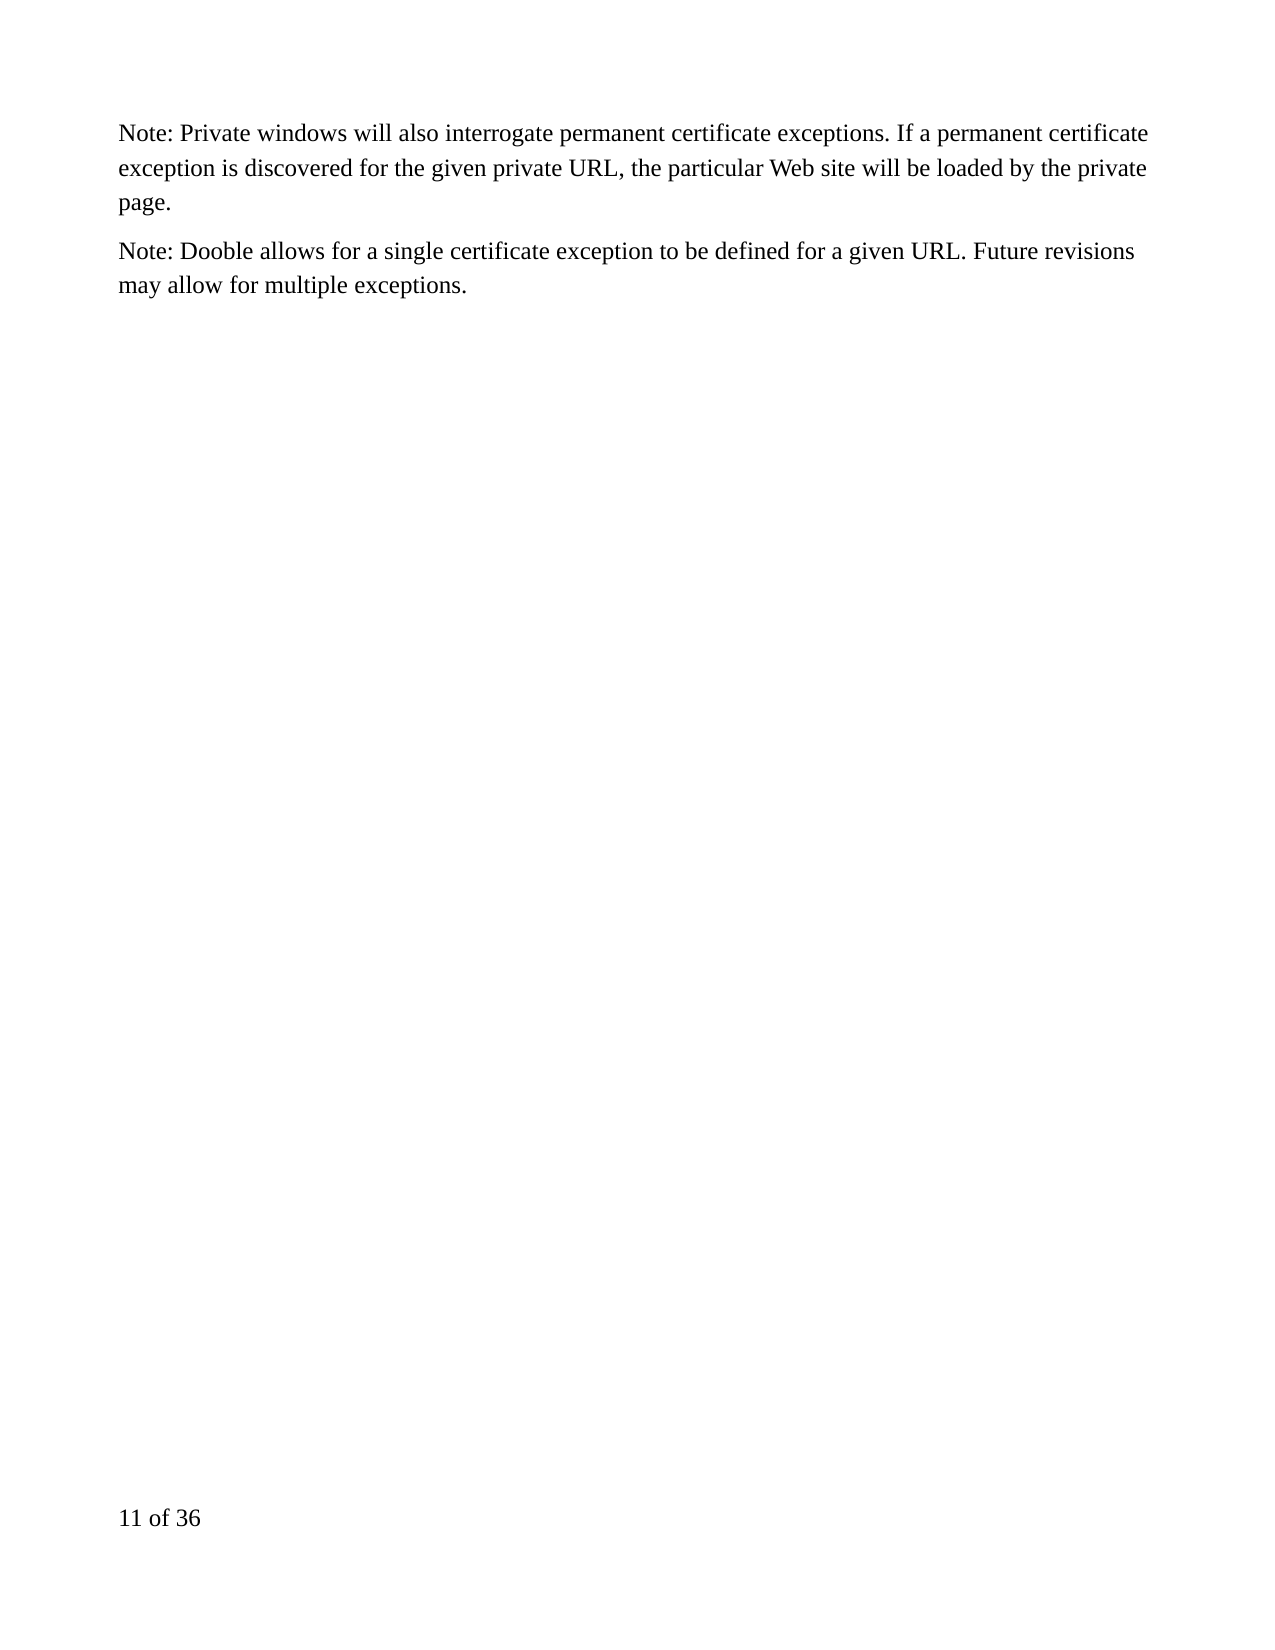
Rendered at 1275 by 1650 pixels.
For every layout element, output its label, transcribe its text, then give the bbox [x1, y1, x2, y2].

text Note: Private windows will also interrogate permanent certificate exceptions. If a permanent certificate exception is discovered for the given private URL, the particular Web site will be loaded by the private page. [118, 118, 1157, 216]
text Note: Dooble allows for a single certificate exception to be defined for a given URL. Future revisions may allow for multiple exceptions. [118, 236, 1157, 299]
